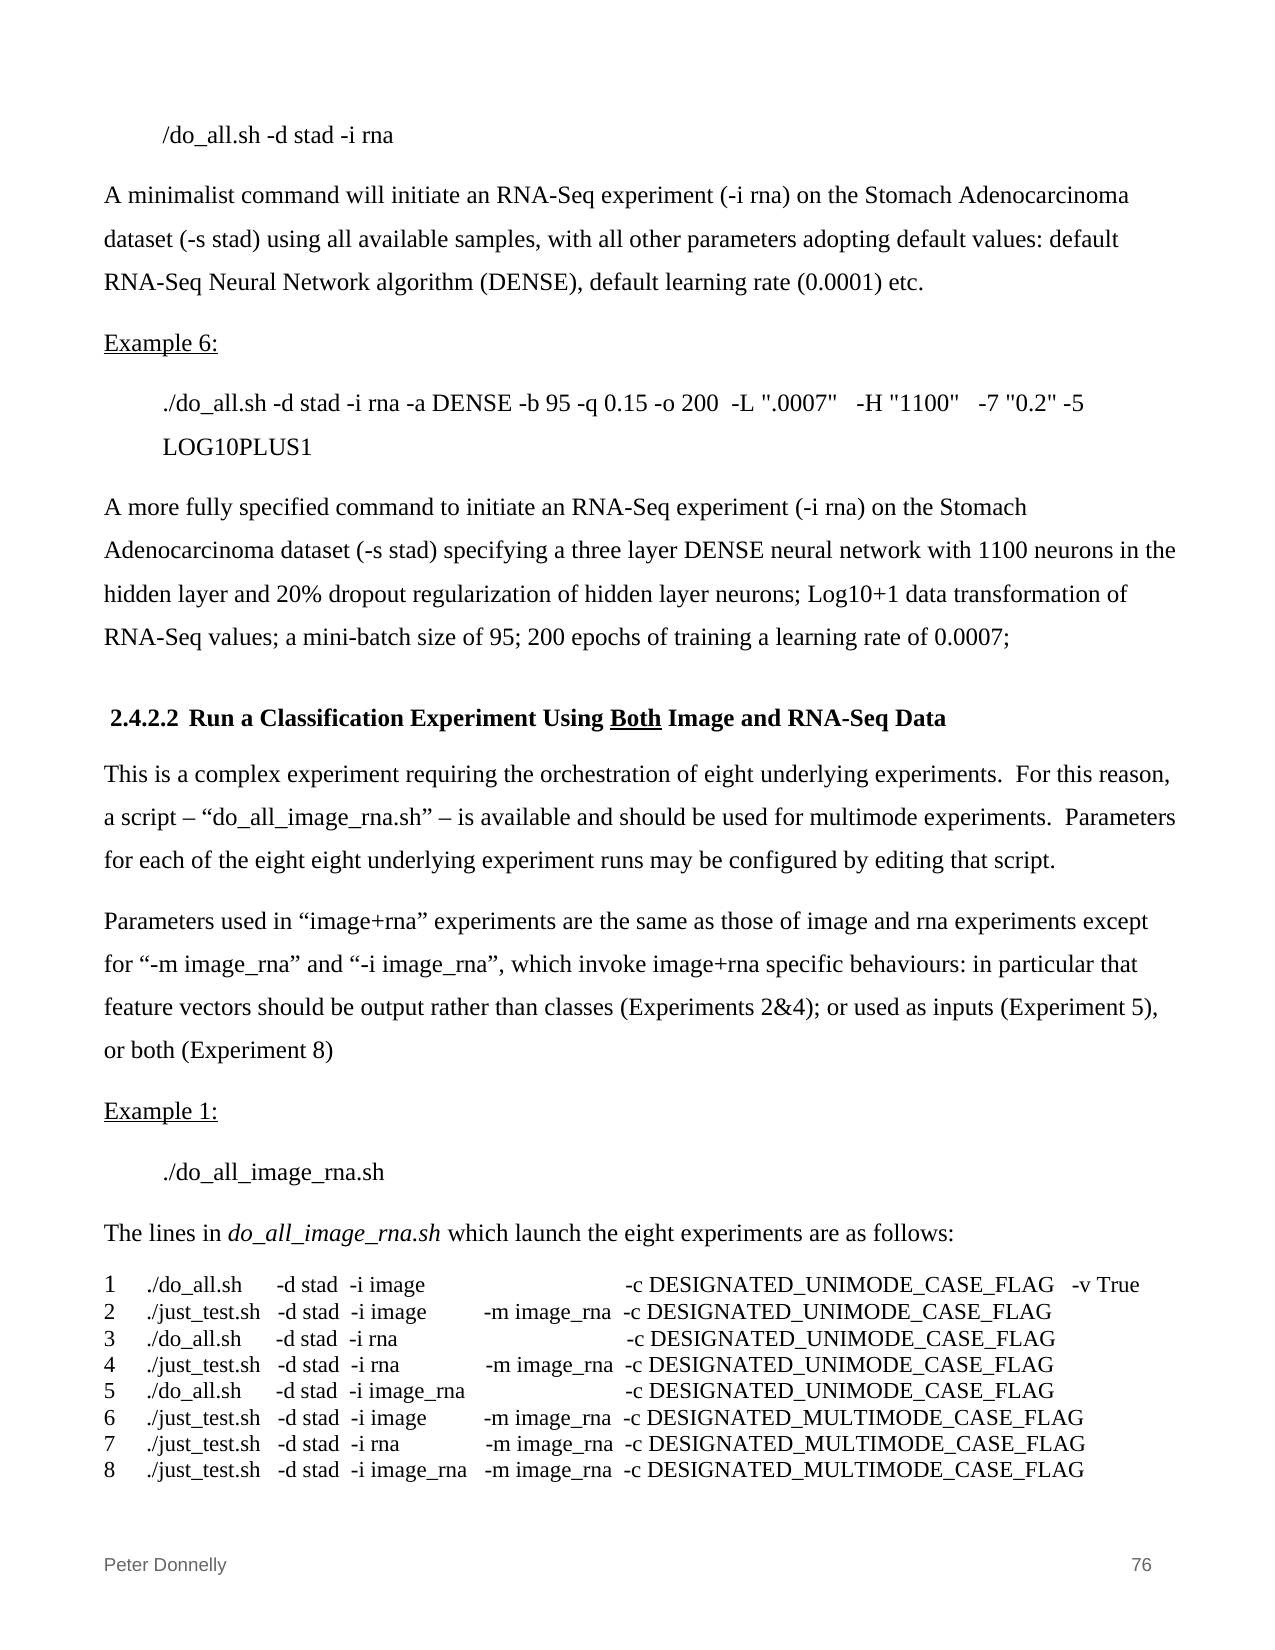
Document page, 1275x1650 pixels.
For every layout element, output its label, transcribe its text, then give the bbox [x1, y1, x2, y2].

text The lines in do_all_image_rna.sh which launch the eight experiments are as follows: [103, 1218, 1181, 1246]
subtitle Run a Classification Experiment Using Both Image and RNA-Seq Data [103, 703, 1181, 732]
text /do_all.sh -d stad -i rna [162, 120, 1181, 148]
text 8 ./just_test.sh -d stad -i image_rna -m image_rna -c DESIGNATED_MULTIMODE_CASE_FLAG [103, 1456, 1181, 1483]
text 3 ./do_all.sh -d stad -i rna -c DESIGNATED_UNIMODE_CASE_FLAG [103, 1325, 1181, 1351]
text 6 ./just_test.sh -d stad -i image -m image_rna -c DESIGNATED_MULTIMODE_CASE_FLAG [103, 1404, 1181, 1430]
text This is a complex experiment requiring the orchestration of eight underlying experiments. For this reason, a script – “do_all_image_rna.sh” – is available and should be used for multimode experiments. Parameters for each of the eight eight underlying experiment runs may be configured by editing that script. [103, 759, 1181, 874]
text Example 1: [103, 1096, 1181, 1125]
text Parameters used in “image+rna” experiments are the same as those of image and rna experiments except for “-m image_rna” and “-i image_rna”, which invoke image+rna specific behaviours: in particular that feature vectors should be output rather than classes (Experiments 2&4); or used as inputs (Experiment 5), or both (Experiment 8) [103, 906, 1181, 1064]
text 5 ./do_all.sh -d stad -i image_rna -c DESIGNATED_UNIMODE_CASE_FLAG [103, 1377, 1181, 1404]
text ./do_all_image_rna.sh [162, 1157, 1181, 1186]
text 4 ./just_test.sh -d stad -i rna -m image_rna -c DESIGNATED_UNIMODE_CASE_FLAG [103, 1351, 1181, 1377]
text 1 ./do_all.sh -d stad -i image -c DESIGNATED_UNIMODE_CASE_FLAG -v True [103, 1269, 1181, 1298]
text A minimalist command will initiate an RNA-Seq experiment (-i rna) on the Stomach Adenocarcinoma dataset (-s stad) using all available samples, with all other parameters adopting default values: default RNA-Seq Neural Network algorithm (DENSE), default learning rate (0.0001) etc. [103, 181, 1181, 296]
text ./do_all.sh -d stad -i rna -a DENSE -b 95 -q 0.15 -o 200 -L ".0007" -H "1100" -7 "0.2" -5 LOG10PLUS1 [162, 388, 1181, 460]
text 7 ./just_test.sh -d stad -i rna -m image_rna -c DESIGNATED_MULTIMODE_CASE_FLAG [103, 1430, 1181, 1456]
text 2 ./just_test.sh -d stad -i image -m image_rna -c DESIGNATED_UNIMODE_CASE_FLAG [103, 1298, 1181, 1325]
text Example 6: [103, 328, 1181, 356]
text A more fully specified command to initiate an RNA-Seq experiment (-i rna) on the Stomach Adenocarcinoma dataset (-s stad) specifying a three layer DENSE neural network with 1100 neurons in the hidden layer and 20% dropout regularization of hidden layer neurons; Log10+1 data transformation of RNA-Seq values; a mini-batch size of 95; 200 epochs of training a learning rate of 0.0007; [103, 492, 1181, 651]
